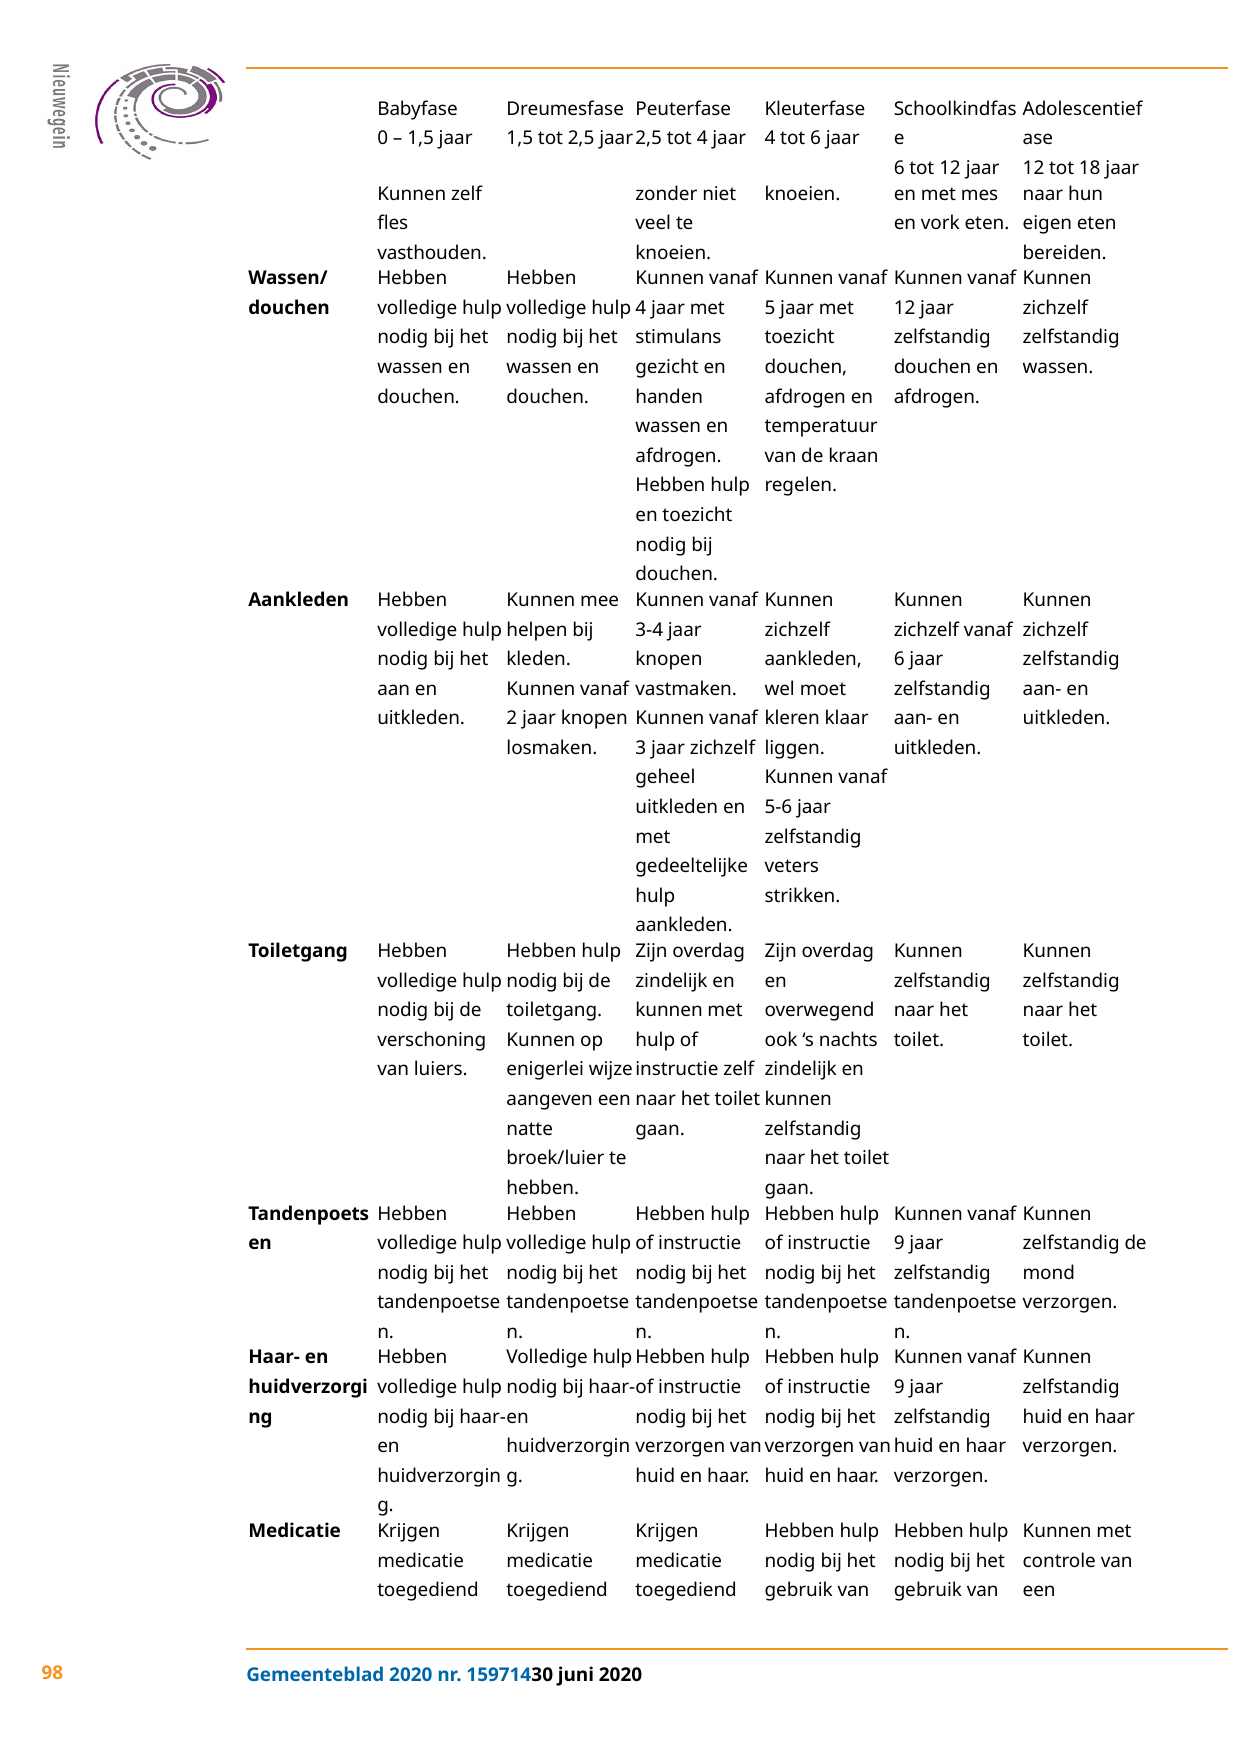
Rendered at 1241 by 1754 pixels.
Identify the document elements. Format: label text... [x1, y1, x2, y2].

table_header Babyfase 0 – 1,5 jaar [377, 95, 506, 180]
table_cell Hebben volledige hulp nodig bij het tandenpoetsen. [377, 1200, 506, 1344]
table_cell Hebben hulp of instructie nodig bij het tandenpoetsen. [764, 1200, 893, 1344]
table_cell Zijn overdag zindelijk en kunnen met hulp of instructie zelf naar het toilet gaan. [635, 937, 764, 1200]
table_cell zonder niet veel te knoeien. [635, 180, 764, 264]
table_cell Hebben volledige hulp nodig bij het wassen en douchen. [377, 265, 506, 586]
table_cell Kunnen vanaf 3-4 jaar knopen vastmaken. Kunnen vanaf 3 jaar zichzelf geheel uitkleden en met gedeeltelijke hulp aankleden. [635, 586, 764, 937]
table_cell Kunnen met controle van een [1023, 1518, 1152, 1602]
table_cell Hebben hulp of instructie nodig bij het verzorgen van huid en haar. [635, 1344, 764, 1517]
table_cell Kunnen zelfstandig naar het toilet. [894, 937, 1022, 1200]
table_cell Krijgen medicatie toegediend [635, 1518, 764, 1602]
table_cell Hebben volledige hulp nodig bij het tandenpoetsen. [506, 1200, 635, 1344]
table_cell Aankleden [248, 586, 377, 937]
table_cell Hebben volledige hulp nodig bij de verschoning van luiers. [377, 937, 506, 1200]
table_header Kleuterfase 4 tot 6 jaar [764, 95, 893, 180]
table_cell Kunnen zichzelf vanaf 6 jaar zelfstandig aan- en uitkleden. [894, 586, 1022, 937]
table_header Dreumesfase 1,5 tot 2,5 jaar [506, 95, 635, 180]
table_cell Hebben hulp nodig bij het gebruik van [764, 1518, 893, 1602]
table_cell Medicatie [248, 1518, 377, 1602]
table_cell Kunnen zelfstandig de mond verzorgen. [1023, 1200, 1152, 1344]
table_cell Hebben volledige hulp nodig bij het wassen en douchen. [506, 265, 635, 586]
table_cell Hebben hulp nodig bij de toiletgang. Kunnen op enigerlei wijze aangeven een natte broek/luier te hebben. [506, 937, 635, 1200]
table_cell naar hun eigen eten bereiden. [1023, 180, 1152, 264]
table_cell Hebben hulp nodig bij het gebruik van [894, 1518, 1022, 1602]
picture [41, 47, 231, 172]
table_cell Krijgen medicatie toegediend [377, 1518, 506, 1602]
table_cell Kunnen zelfstandig naar het toilet. [1023, 937, 1152, 1200]
table_cell Kunnen vanaf 9 jaar zelfstandig huid en haar verzorgen. [894, 1344, 1022, 1517]
table_cell Wassen/douchen [248, 265, 377, 586]
table_cell Hebben hulp of instructie nodig bij het verzorgen van huid en haar. [764, 1344, 893, 1517]
table_cell Haar- en huidverzorging [248, 1344, 377, 1517]
table_cell Kunnen vanaf 9 jaar zelfstandig tandenpoetsen. [894, 1200, 1022, 1344]
table_cell Kunnen mee helpen bij kleden. Kunnen vanaf 2 jaar knopen losmaken. [506, 586, 635, 937]
table_cell Kunnen vanaf 12 jaar zelfstandig douchen en afdrogen. [894, 265, 1022, 586]
table_cell Krijgen medicatie toegediend [506, 1518, 635, 1602]
table_cell Kunnen vanaf 5 jaar met toezicht douchen, afdrogen en temperatuur van de kraan regelen. [764, 265, 893, 586]
table_cell Hebben hulp of instructie nodig bij het tandenpoetsen. [635, 1200, 764, 1344]
table_header [248, 95, 377, 180]
table_cell Hebben volledige hulp nodig bij het aan en uitkleden. [377, 586, 506, 937]
table_cell Toiletgang [248, 937, 377, 1200]
table_cell [506, 180, 635, 264]
table_cell Hebben volledige hulp nodig bij haar- en huidverzorging. [377, 1344, 506, 1517]
table_cell Kunnen zichzelf aankleden, wel moet kleren klaar liggen. Kunnen vanaf 5-6 jaar zelfstandig veters strikken. [764, 586, 893, 937]
table_cell Zijn overdag en overwegend ook ‘s nachts zindelijk en kunnen zelfstandig naar het toilet gaan. [764, 937, 893, 1200]
table_header Peuterfase 2,5 tot 4 jaar [635, 95, 764, 180]
table_cell Kunnen zichzelf zelfstandig aan- en uitkleden. [1023, 586, 1152, 937]
table_header Adolescentiefase 12 tot 18 jaar [1023, 95, 1152, 180]
table_cell Kunnen zichzelf zelfstandig wassen. [1023, 265, 1152, 586]
table_cell en met mes en vork eten. [894, 180, 1022, 264]
table_header Schoolkindfase 6 tot 12 jaar [894, 95, 1022, 180]
table_cell [248, 180, 377, 264]
table_cell Kunnen zelf fles vasthouden. [377, 180, 506, 264]
table_cell knoeien. [764, 180, 893, 264]
table_cell Tandenpoetsen [248, 1200, 377, 1344]
table_cell Volledige hulp nodig bij haar- en huidverzorging. [506, 1344, 635, 1517]
table_cell Kunnen vanaf 4 jaar met stimulans gezicht en handen wassen en afdrogen. Hebben hulp en toezicht nodig bij douchen. [635, 265, 764, 586]
table_cell Kunnen zelfstandig huid en haar verzorgen. [1023, 1344, 1152, 1517]
